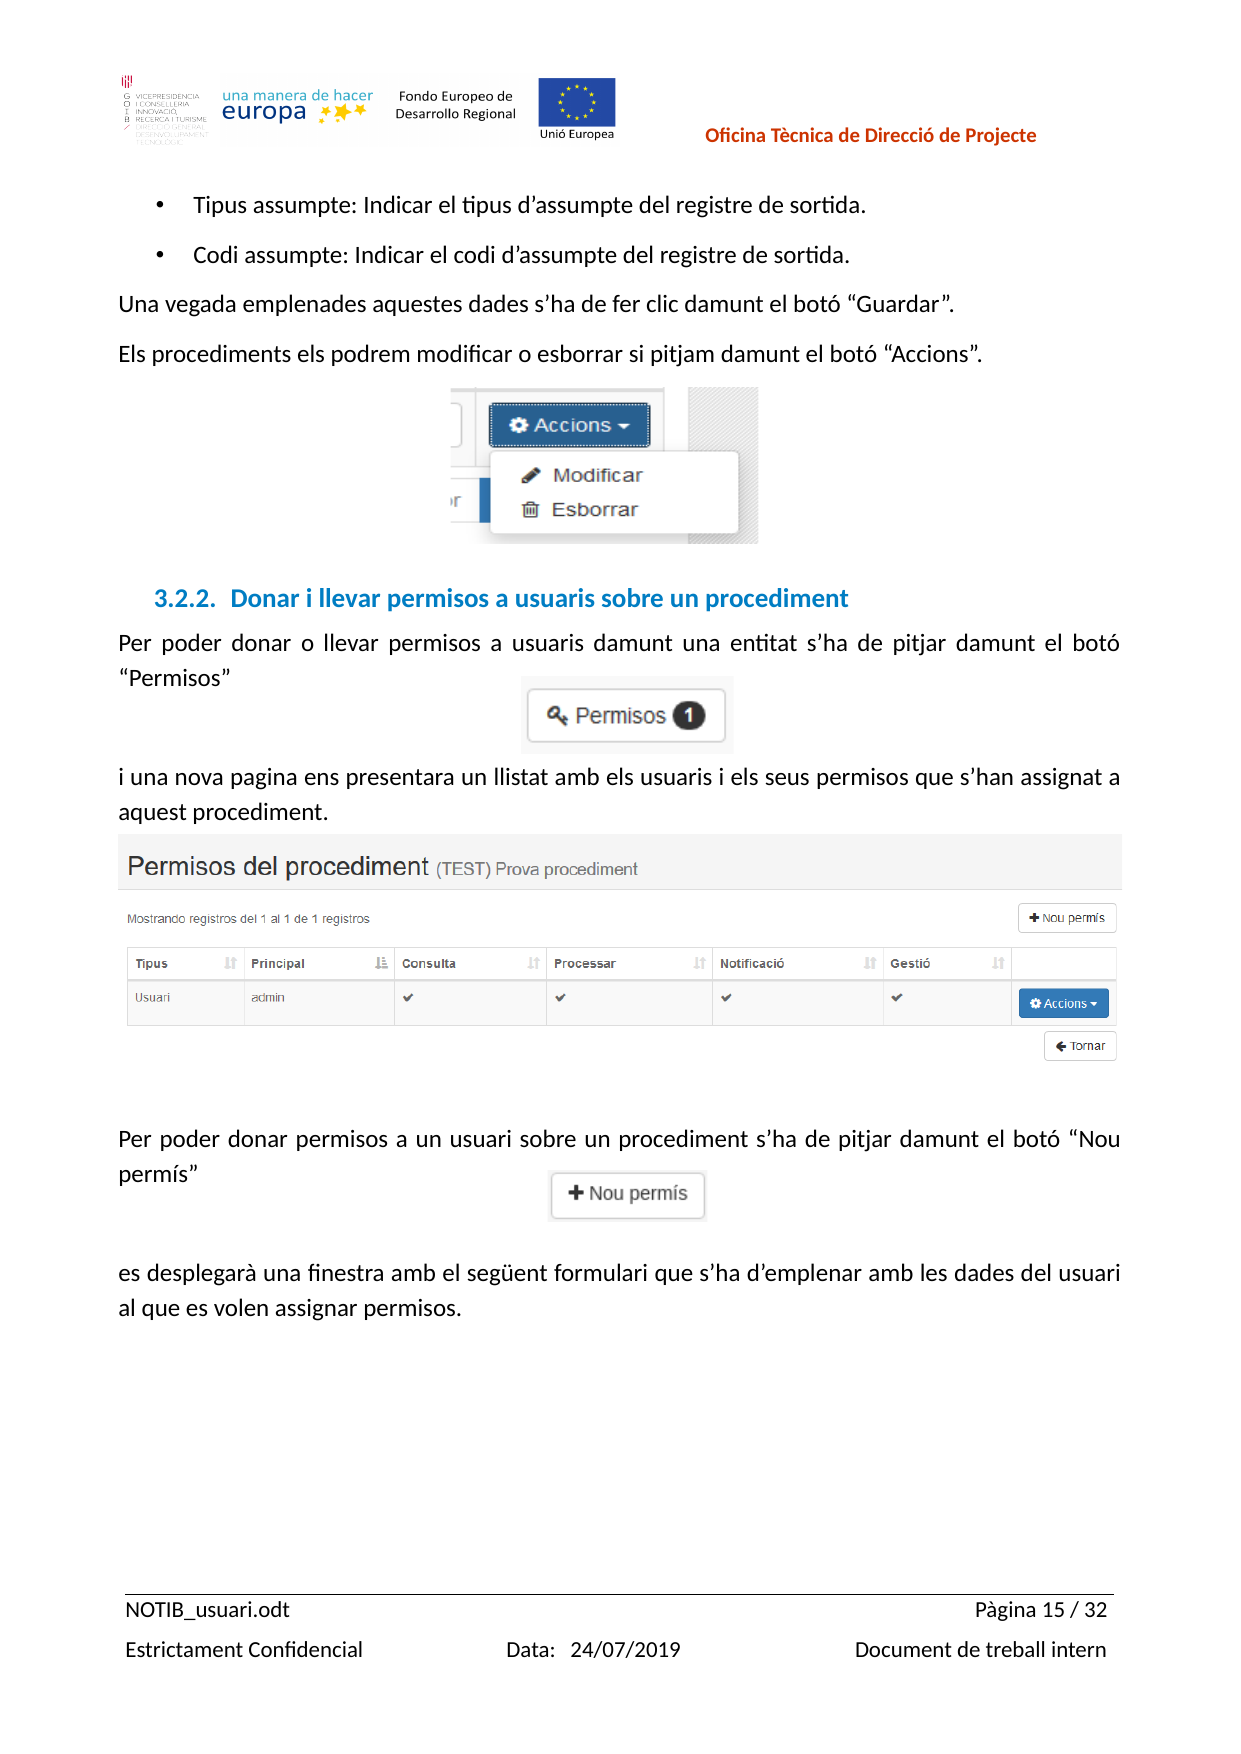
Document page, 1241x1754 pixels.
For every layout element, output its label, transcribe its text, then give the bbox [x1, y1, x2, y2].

picture [547, 1170, 708, 1222]
list Codi assumpte: Indicar el codi d’assumpte del registre de sortida. [156, 239, 1122, 269]
text i una nova pagina ens presentara un llistat amb els usuaris i els seus permisos que s’han assignat a aquest procediment. [118, 761, 1122, 827]
text Una vegada emplenades aquestes dades s’ha de fer clic damunt el botó “Guardar”. [118, 289, 1122, 319]
picture [450, 387, 759, 544]
text Per poder donar o llevar permisos a usuaris damunt una entitat s’ha de pitjar damunt el botó “Permisos” [118, 627, 1122, 692]
text es desplegarà una finestra amb el següent formulari que s’ha d’emplenar amb les dades del usuari al que es volen assignar permisos. [118, 1257, 1122, 1323]
picture [118, 834, 1123, 1069]
picture [219, 73, 621, 147]
picture [118, 73, 213, 147]
text Els procediments els podrem modificar o esborrar si pitjam damunt el botó “Accions”. [118, 338, 1122, 369]
text Per poder donar permisos a un usuari sobre un procediment s’ha de pitjar damunt el botó “Nou permís” [118, 1123, 1122, 1188]
picture [521, 676, 734, 754]
list Tipus assumpte: Indicar el tipus d’assumpte del registre de sortida. [156, 189, 1122, 220]
subtitle Donar i llevar permisos a usuaris sobre un procediment [153, 581, 1122, 614]
